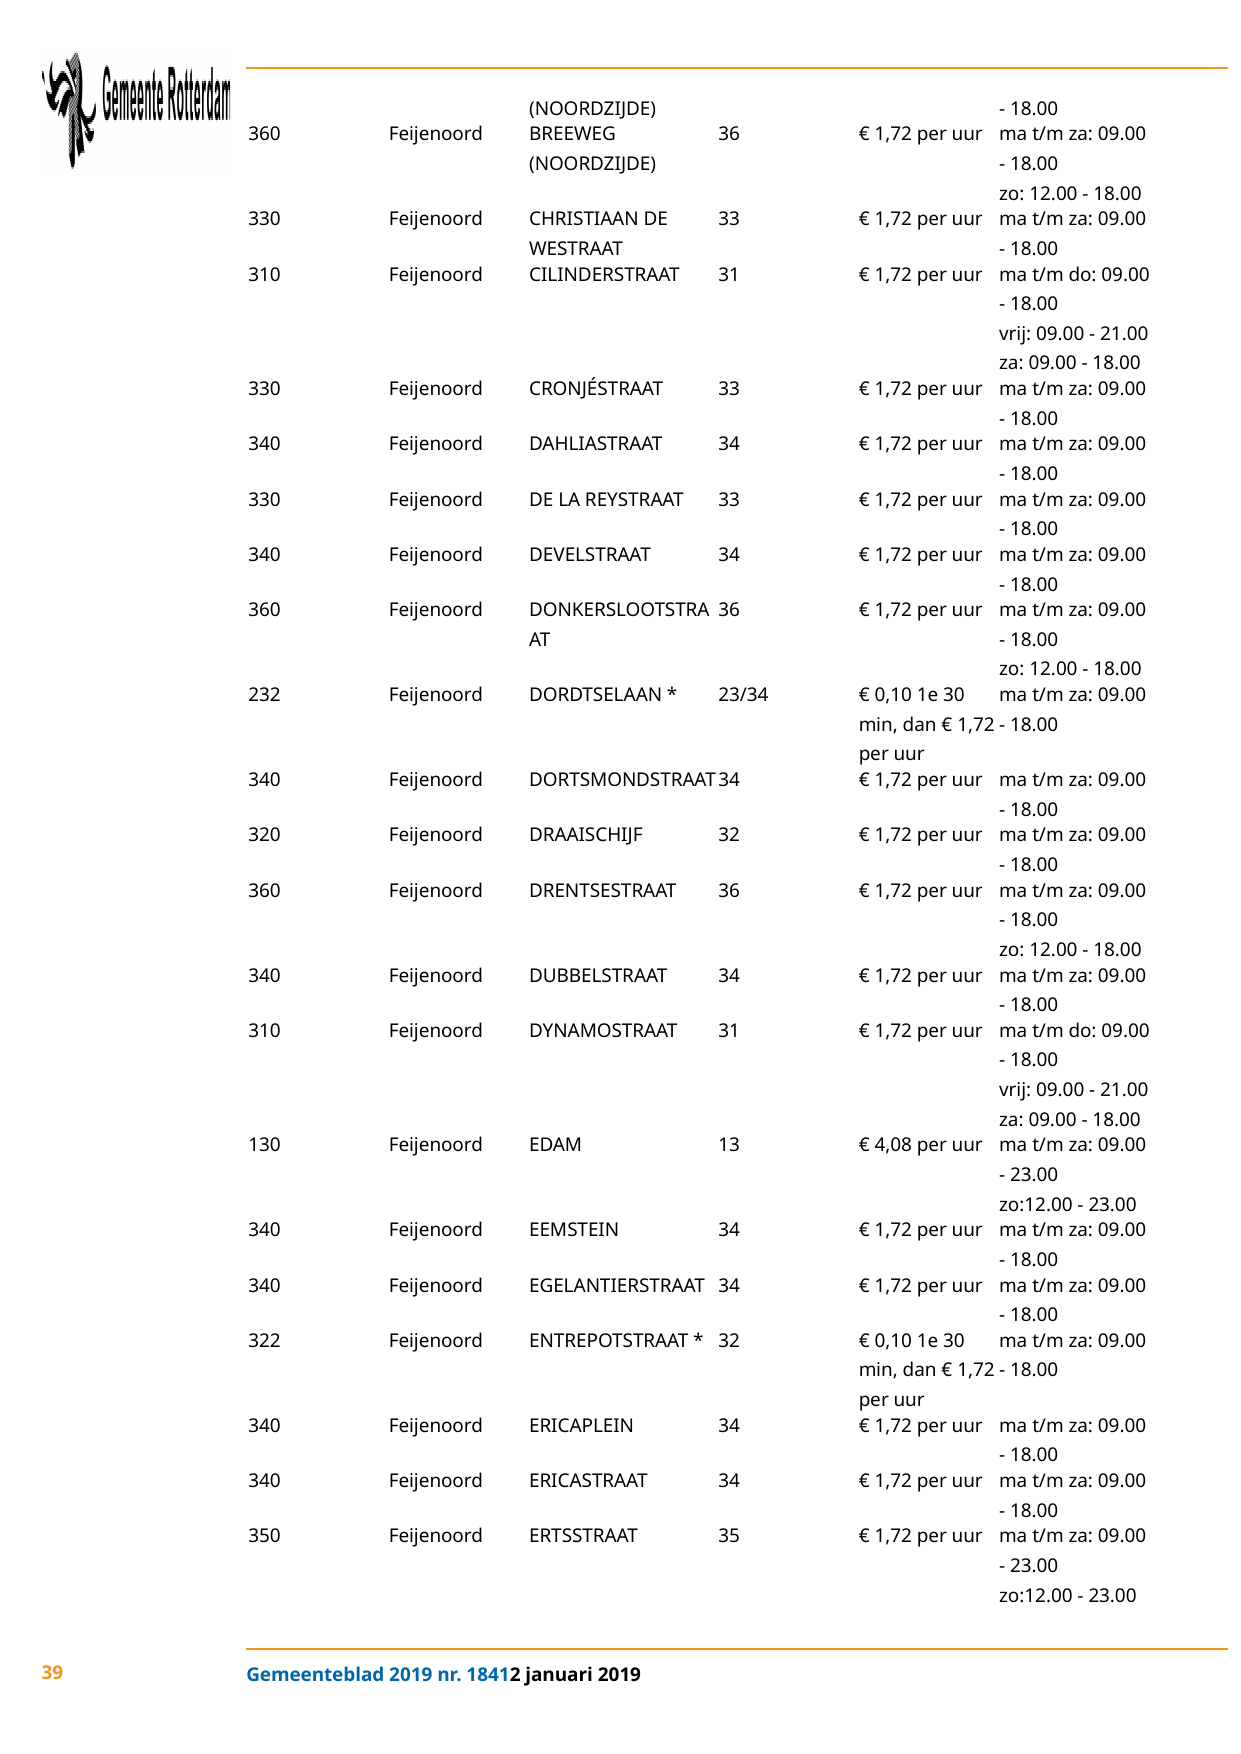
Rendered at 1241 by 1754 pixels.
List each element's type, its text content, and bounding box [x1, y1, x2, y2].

table_cell DYNAMOSTRAAT [529, 1017, 718, 1132]
table_cell DAHLIASTRAAT [529, 431, 718, 486]
table_cell Feijenoord [389, 1132, 529, 1216]
table_cell € 1,72 per uur [859, 431, 999, 486]
table_cell 320 [248, 822, 388, 877]
table_cell € 1,72 per uur [859, 1412, 999, 1467]
table_cell DRAAISCHIJF [529, 822, 718, 877]
table_cell Feijenoord [389, 681, 529, 766]
table_cell Feijenoord [389, 1412, 529, 1467]
table_cell Feijenoord [389, 261, 529, 375]
table_cell ERICAPLEIN [529, 1412, 718, 1467]
table_cell € 1,72 per uur [859, 1017, 999, 1132]
table_cell ma t/m za: 09.00 - 18.00 [999, 766, 1152, 822]
table_cell 322 [248, 1327, 388, 1412]
table_cell 34 [718, 1467, 858, 1523]
table_cell CRONJÉSTRAAT [529, 375, 718, 431]
table_cell [859, 95, 999, 121]
table_cell 31 [718, 1017, 858, 1132]
table_cell € 1,72 per uur [859, 261, 999, 375]
table_cell Feijenoord [389, 1272, 529, 1327]
table_cell € 1,72 per uur [859, 541, 999, 596]
table_cell € 1,72 per uur [859, 1523, 999, 1607]
table_cell ma t/m za: 09.00 - 18.00 [999, 1327, 1152, 1412]
table_cell 340 [248, 541, 388, 596]
table_cell € 1,72 per uur [859, 121, 999, 205]
table_cell Feijenoord [389, 1523, 529, 1607]
table_cell DRENTSESTRAAT [529, 877, 718, 962]
table_cell 310 [248, 261, 388, 375]
table_cell DONKERSLOOTSTRAAT [529, 596, 718, 681]
table_cell ma t/m do: 09.00 - 18.00 vrij: 09.00 - 21.00 za: 09.00 - 18.00 [999, 1017, 1152, 1132]
table_cell 33 [718, 486, 858, 541]
table_cell 33 [718, 375, 858, 431]
table_cell 31 [718, 261, 858, 375]
table_cell ma t/m za: 09.00 - 18.00 [999, 205, 1152, 261]
table_cell ERTSSTRAAT [529, 1523, 718, 1607]
table_cell Feijenoord [389, 121, 529, 205]
table_cell 340 [248, 962, 388, 1017]
table_cell Feijenoord [389, 486, 529, 541]
table_cell EDAM [529, 1132, 718, 1216]
table_cell Feijenoord [389, 431, 529, 486]
table_cell - 18.00 [999, 95, 1152, 121]
table_cell 34 [718, 1272, 858, 1327]
table_cell Feijenoord [389, 541, 529, 596]
table_cell 330 [248, 486, 388, 541]
table_cell € 1,72 per uur [859, 486, 999, 541]
table_cell € 1,72 per uur [859, 1467, 999, 1523]
table_cell DORTSMONDSTRAAT [529, 766, 718, 822]
table_cell DORDTSELAAN * [529, 681, 718, 766]
table_cell 130 [248, 1132, 388, 1216]
table_cell 36 [718, 596, 858, 681]
table_cell ma t/m za: 09.00 - 18.00 [999, 431, 1152, 486]
table_cell 340 [248, 431, 388, 486]
table_cell [248, 95, 388, 121]
table_cell [389, 95, 529, 121]
table_cell ma t/m za: 09.00 - 18.00 [999, 375, 1152, 431]
table_cell € 1,72 per uur [859, 822, 999, 877]
table_cell ma t/m za: 09.00 - 18.00 [999, 681, 1152, 766]
table_cell € 4,08 per uur [859, 1132, 999, 1216]
table_cell 360 [248, 596, 388, 681]
table_cell Feijenoord [389, 1017, 529, 1132]
table_cell 36 [718, 877, 858, 962]
table_cell 34 [718, 431, 858, 486]
table_cell ma t/m za: 09.00 - 18.00 [999, 486, 1152, 541]
table_cell Feijenoord [389, 822, 529, 877]
table_cell 34 [718, 962, 858, 1017]
table_cell 36 [718, 121, 858, 205]
table_cell ERICASTRAAT [529, 1467, 718, 1523]
table_cell 340 [248, 1216, 388, 1272]
picture [41, 47, 231, 172]
table_cell 330 [248, 205, 388, 261]
table_cell ma t/m za: 09.00 - 23.00 zo:12.00 - 23.00 [999, 1523, 1152, 1607]
table_cell (NOORDZIJDE) [529, 95, 718, 121]
table_cell € 1,72 per uur [859, 596, 999, 681]
table_cell 33 [718, 205, 858, 261]
table_cell ENTREPOTSTRAAT * [529, 1327, 718, 1412]
table_cell 340 [248, 766, 388, 822]
table_cell € 1,72 per uur [859, 877, 999, 962]
table_cell [718, 95, 858, 121]
table_cell 340 [248, 1272, 388, 1327]
table_cell CILINDERSTRAAT [529, 261, 718, 375]
table_cell 360 [248, 877, 388, 962]
table_cell Feijenoord [389, 877, 529, 962]
table_cell DE LA REYSTRAAT [529, 486, 718, 541]
table_cell 232 [248, 681, 388, 766]
table_cell 32 [718, 822, 858, 877]
table_cell Feijenoord [389, 1216, 529, 1272]
table_cell 330 [248, 375, 388, 431]
table_cell Feijenoord [389, 1327, 529, 1412]
table_cell € 1,72 per uur [859, 1272, 999, 1327]
table_cell BREEWEG (NOORDZIJDE) [529, 121, 718, 205]
table_cell 32 [718, 1327, 858, 1412]
table_cell ma t/m za: 09.00 - 18.00 [999, 541, 1152, 596]
table_cell € 1,72 per uur [859, 962, 999, 1017]
table_cell 350 [248, 1523, 388, 1607]
table_cell CHRISTIAAN DE WESTRAAT [529, 205, 718, 261]
table_cell € 0,10 1e 30 min, dan € 1,72 per uur [859, 1327, 999, 1412]
table_cell 34 [718, 1412, 858, 1467]
table_cell ma t/m za: 09.00 - 18.00 zo: 12.00 - 18.00 [999, 121, 1152, 205]
table_cell 360 [248, 121, 388, 205]
table_cell 340 [248, 1467, 388, 1523]
table_cell DUBBELSTRAAT [529, 962, 718, 1017]
table_cell DEVELSTRAAT [529, 541, 718, 596]
table_cell EEMSTEIN [529, 1216, 718, 1272]
table_cell € 1,72 per uur [859, 375, 999, 431]
table_cell ma t/m do: 09.00 - 18.00 vrij: 09.00 - 21.00 za: 09.00 - 18.00 [999, 261, 1152, 375]
table_cell ma t/m za: 09.00 - 18.00 [999, 1272, 1152, 1327]
table_cell ma t/m za: 09.00 - 18.00 [999, 822, 1152, 877]
table_cell EGELANTIERSTRAAT [529, 1272, 718, 1327]
table_cell € 1,72 per uur [859, 205, 999, 261]
table_cell Feijenoord [389, 205, 529, 261]
table_cell ma t/m za: 09.00 - 23.00 zo:12.00 - 23.00 [999, 1132, 1152, 1216]
table_cell € 1,72 per uur [859, 766, 999, 822]
table_cell 310 [248, 1017, 388, 1132]
table_cell 340 [248, 1412, 388, 1467]
table_cell € 0,10 1e 30 min, dan € 1,72 per uur [859, 681, 999, 766]
table_cell Feijenoord [389, 596, 529, 681]
table_cell Feijenoord [389, 766, 529, 822]
table_cell 34 [718, 766, 858, 822]
table_cell 34 [718, 1216, 858, 1272]
table_cell 34 [718, 541, 858, 596]
table_cell 35 [718, 1523, 858, 1607]
table_cell 13 [718, 1132, 858, 1216]
table_cell ma t/m za: 09.00 - 18.00 zo: 12.00 - 18.00 [999, 596, 1152, 681]
table_cell ma t/m za: 09.00 - 18.00 [999, 1412, 1152, 1467]
table_cell ma t/m za: 09.00 - 18.00 zo: 12.00 - 18.00 [999, 877, 1152, 962]
table_cell € 1,72 per uur [859, 1216, 999, 1272]
table_cell Feijenoord [389, 1467, 529, 1523]
table_cell Feijenoord [389, 375, 529, 431]
table_cell ma t/m za: 09.00 - 18.00 [999, 1216, 1152, 1272]
table_cell ma t/m za: 09.00 - 18.00 [999, 962, 1152, 1017]
table_cell 23/34 [718, 681, 858, 766]
table_cell Feijenoord [389, 962, 529, 1017]
table_cell ma t/m za: 09.00 - 18.00 [999, 1467, 1152, 1523]
